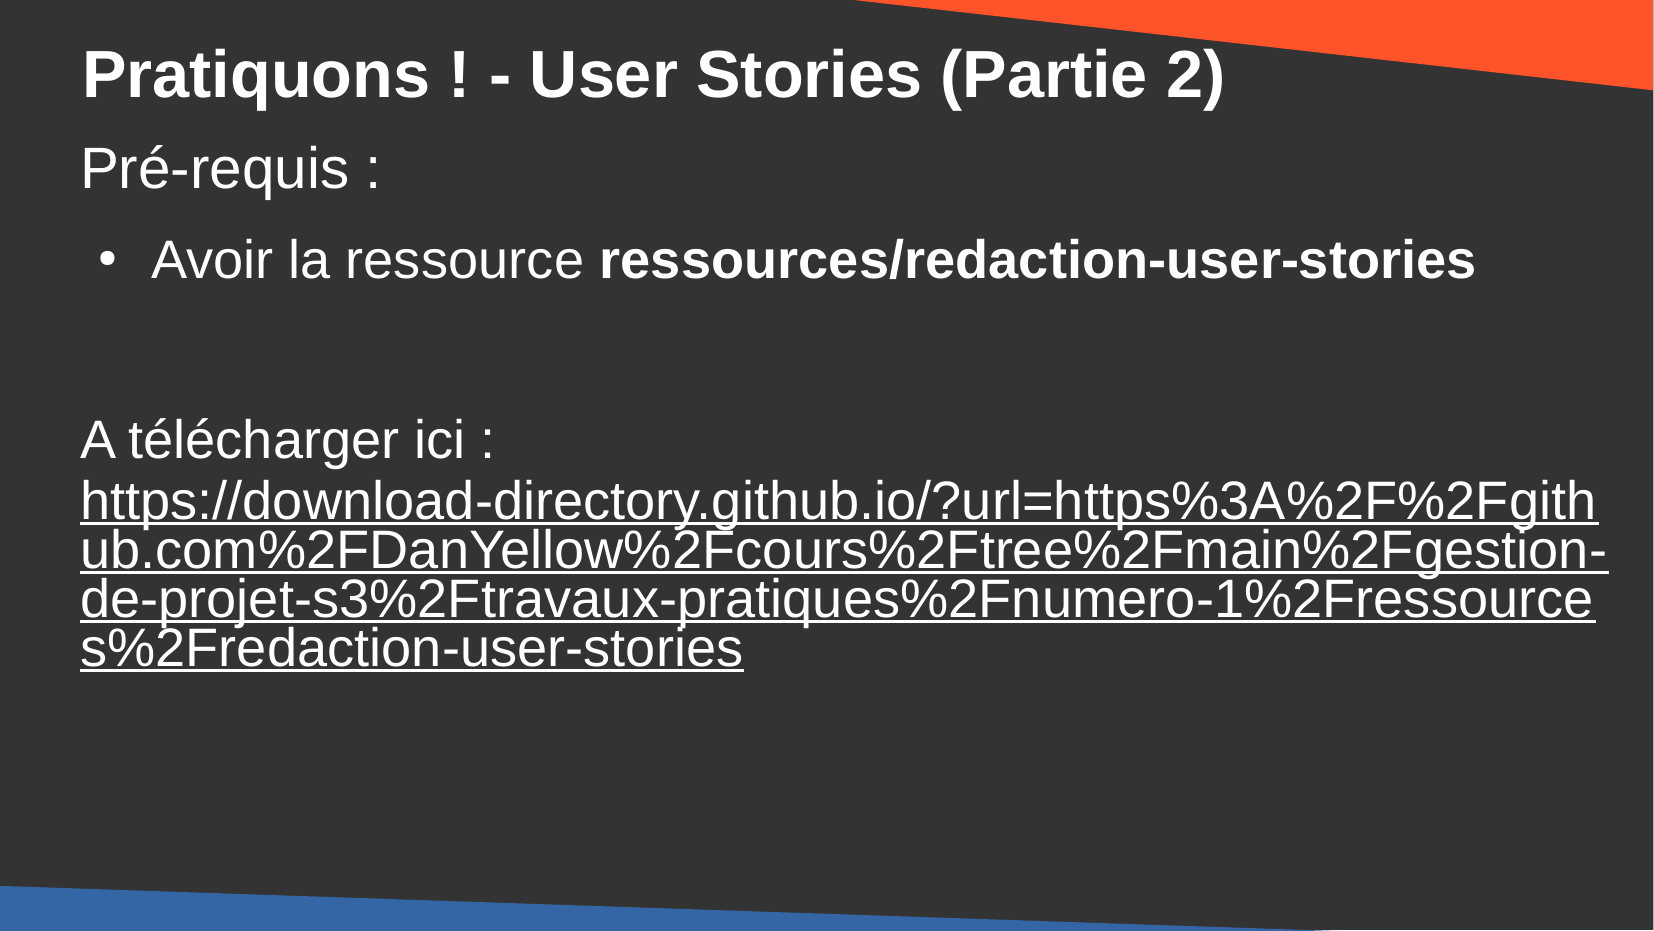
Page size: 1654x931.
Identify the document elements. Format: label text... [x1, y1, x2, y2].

text_box [0, 885, 1337, 931]
title Pratiquons ! - User Stories (Partie 2) [82, 37, 1571, 114]
list Pré-requis : Avoir la ressource ressources/redaction-user-stories A télécharger ici : https://download-directory.github.io/?url=https%3A%2F%2Fgithub.com%2FDanYellow%2Fcours%2Ftree%2Fmain%2Fgestion-de-projet-s3%2Ftravaux-pratiques%2Fnumero-1%2Fressources%2Fredaction-user-stories [80, 135, 1620, 721]
text_box [853, 0, 1653, 91]
